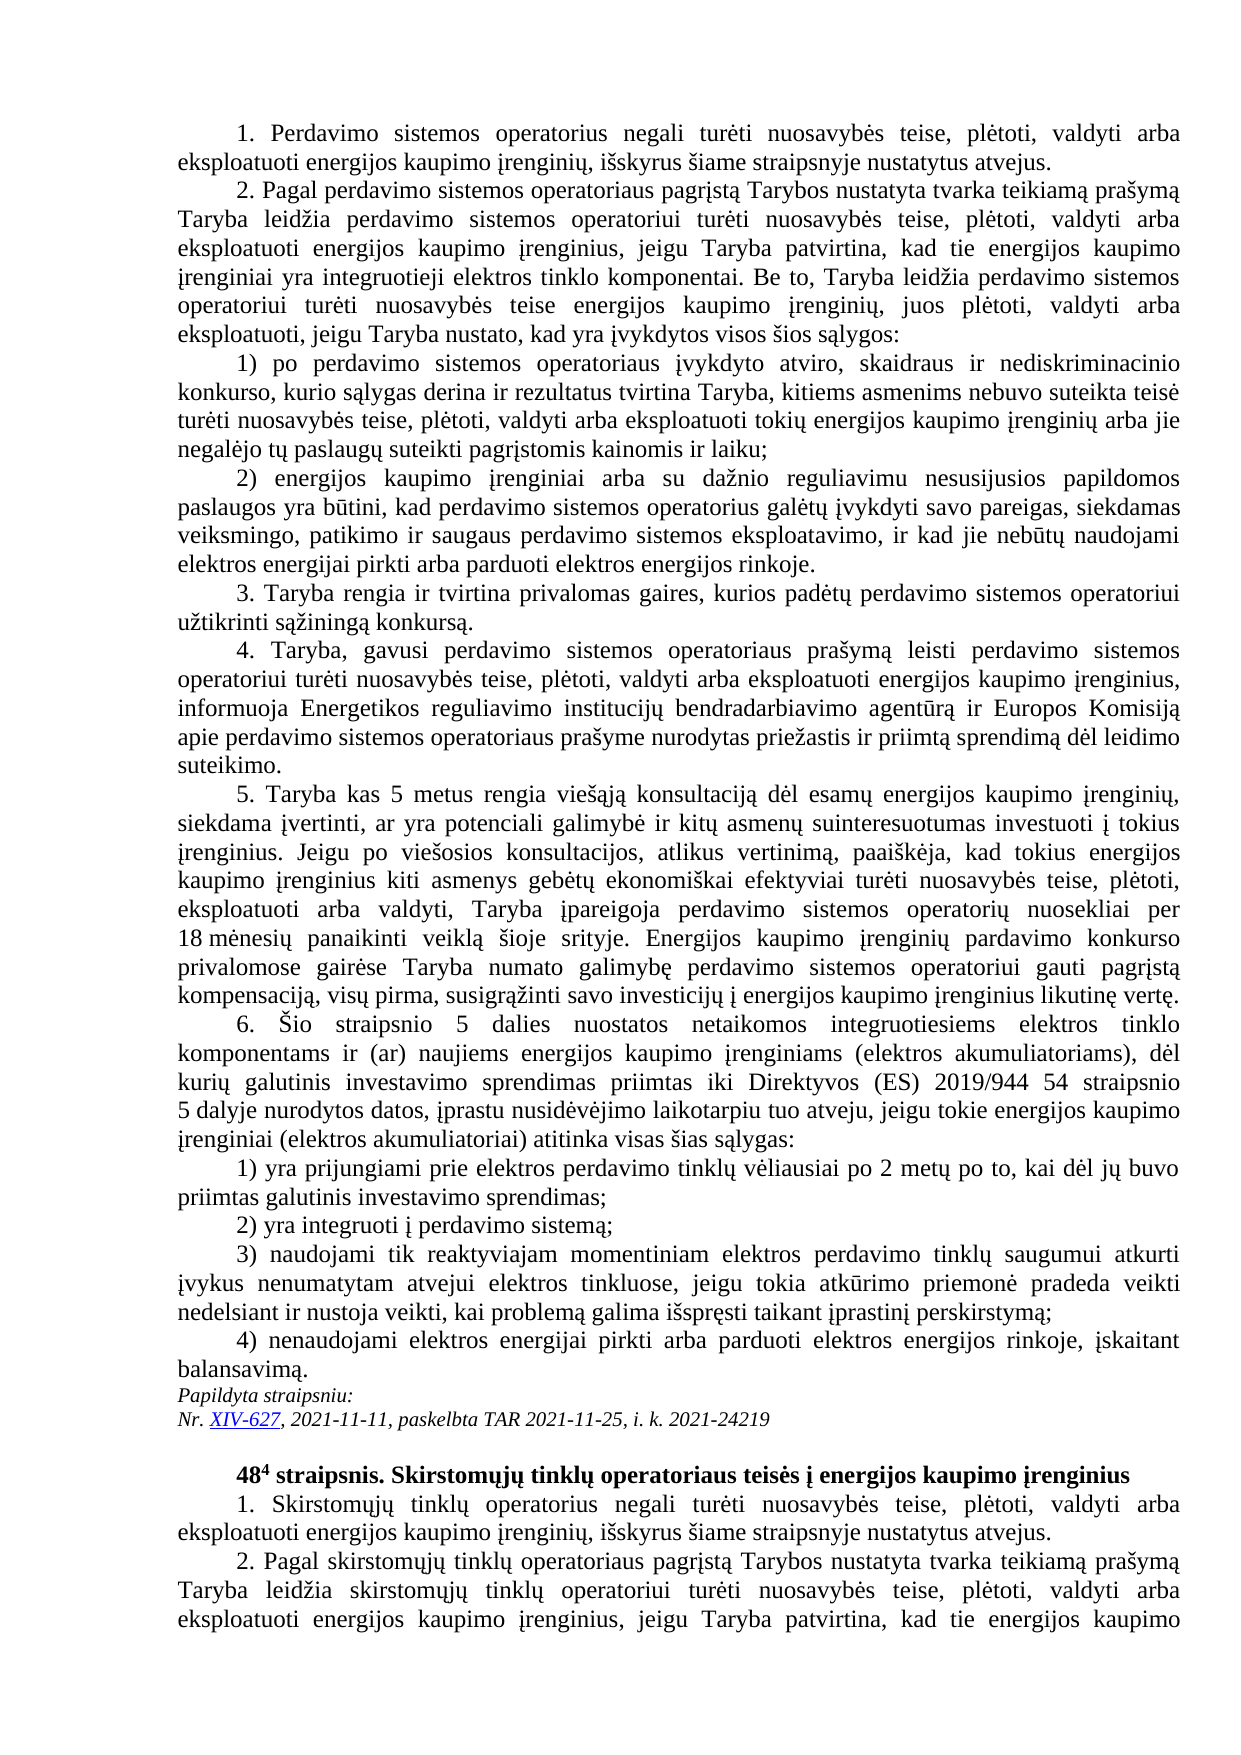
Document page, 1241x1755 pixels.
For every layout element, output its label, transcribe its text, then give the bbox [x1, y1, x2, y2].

text 3. Taryba rengia ir tvirtina privalomas gaires, kurios padėtų perdavimo sistemos operatoriui užtikrinti sąžiningą konkursą. [177, 578, 1181, 636]
text 4) nenaudojami elektros energijai pirkti arba parduoti elektros energijos rinkoje, įskaitant balansavimą. [177, 1326, 1181, 1383]
text 4. Taryba, gavusi perdavimo sistemos operatoriaus prašymą leisti perdavimo sistemos operatoriui turėti nuosavybės teise, plėtoti, valdyti arba eksploatuoti energijos kaupimo įrenginius, informuoja Energetikos reguliavimo institucijų bendradarbiavimo agentūrą ir Europos Komisiją apie perdavimo sistemos operatoriaus prašyme nurodytas priežastis ir priimtą sprendimą dėl leidimo suteikimo. [177, 636, 1181, 779]
text 484 straipsnis. Skirstomųjų tinklų operatoriaus teisės į energijos kaupimo įrenginius [177, 1460, 1181, 1489]
text 5. Taryba kas 5 metus rengia viešąją konsultaciją dėl esamų energijos kaupimo įrenginių, siekdama įvertinti, ar yra potenciali galimybė ir kitų asmenų suinteresuotumas investuoti į tokius įrenginius. Jeigu po viešosios konsultacijos, atlikus vertinimą, paaiškėja, kad tokius energijos kaupimo įrenginius kiti asmenys gebėtų ekonomiškai efektyviai turėti nuosavybės teise, plėtoti, eksploatuoti arba valdyti, Taryba įpareigoja perdavimo sistemos operatorių nuosekliai per 18 mėnesių panaikinti veiklą šioje srityje. Energijos kaupimo įrenginių pardavimo konkurso privalomose gairėse Taryba numato galimybę perdavimo sistemos operatoriui gauti pagrįstą kompensaciją, visų pirma, susigrąžinti savo investicijų į energijos kaupimo įrenginius likutinę vertę. [177, 779, 1181, 1009]
text 2) yra integruoti į perdavimo sistemą; [177, 1211, 1181, 1239]
text 3) naudojami tik reaktyviajam momentiniam elektros perdavimo tinklų saugumui atkurti įvykus nenumatytam atvejui elektros tinkluose, jeigu tokia atkūrimo priemonė pradeda veikti nedelsiant ir nustoja veikti, kai problemą galima išspręsti taikant įprastinį perskirstymą; [177, 1239, 1181, 1326]
text 1. Perdavimo sistemos operatorius negali turėti nuosavybės teise, plėtoti, valdyti arba eksploatuoti energijos kaupimo įrenginių, išskyrus šiame straipsnyje nustatytus atvejus. [177, 118, 1181, 176]
text 2. Pagal skirstomųjų tinklų operatoriaus pagrįstą Tarybos nustatyta tvarka teikiamą prašymą Taryba leidžia skirstomųjų tinklų operatoriui turėti nuosavybės teise, plėtoti, valdyti arba eksploatuoti energijos kaupimo įrenginius, jeigu Taryba patvirtina, kad tie energijos kaupimo [177, 1546, 1181, 1632]
text 1. Skirstomųjų tinklų operatorius negali turėti nuosavybės teise, plėtoti, valdyti arba eksploatuoti energijos kaupimo įrenginių, išskyrus šiame straipsnyje nustatytus atvejus. [177, 1489, 1181, 1546]
text 1) po perdavimo sistemos operatoriaus įvykdyto atviro, skaidraus ir nediskriminacinio konkurso, kurio sąlygas derina ir rezultatus tvirtina Taryba, kitiems asmenims nebuvo suteikta teisė turėti nuosavybės teise, plėtoti, valdyti arba eksploatuoti tokių energijos kaupimo įrenginių arba jie negalėjo tų paslaugų suteikti pagrįstomis kainomis ir laiku; [177, 348, 1181, 463]
text 6. Šio straipsnio 5 dalies nuostatos netaikomos integruotiesiems elektros tinklo komponentams ir (ar) naujiems energijos kaupimo įrenginiams (elektros akumuliatoriams), dėl kurių galutinis investavimo sprendimas priimtas iki Direktyvos (ES) 2019/944 54 straipsnio 5 dalyje nurodytos datos, įprastu nusidėvėjimo laikotarpiu tuo atveju, jeigu tokie energijos kaupimo įrenginiai (elektros akumuliatoriai) atitinka visas šias sąlygas: [177, 1009, 1181, 1153]
text 2) energijos kaupimo įrenginiai arba su dažnio reguliavimu nesusijusios papildomos paslaugos yra būtini, kad perdavimo sistemos operatorius galėtų įvykdyti savo pareigas, siekdamas veiksmingo, patikimo ir saugaus perdavimo sistemos eksploatavimo, ir kad jie nebūtų naudojami elektros energijai pirkti arba parduoti elektros energijos rinkoje. [177, 463, 1181, 578]
text Nr. XIV-627, 2021-11-11, paskelbta TAR 2021-11-25, i. k. 2021-24219 [177, 1407, 1181, 1431]
text 2. Pagal perdavimo sistemos operatoriaus pagrįstą Tarybos nustatyta tvarka teikiamą prašymą Taryba leidžia perdavimo sistemos operatoriui turėti nuosavybės teise, plėtoti, valdyti arba eksploatuoti energijos kaupimo įrenginius, jeigu Taryba patvirtina, kad tie energijos kaupimo įrenginiai yra integruotieji elektros tinklo komponentai. Be to, Taryba leidžia perdavimo sistemos operatoriui turėti nuosavybės teise energijos kaupimo įrenginių, juos plėtoti, valdyti arba eksploatuoti, jeigu Taryba nustato, kad yra įvykdytos visos šios sąlygos: [177, 176, 1181, 348]
text Papildyta straipsniu: [177, 1383, 1181, 1407]
text 1) yra prijungiami prie elektros perdavimo tinklų vėliausiai po 2 metų po to, kai dėl jų buvo priimtas galutinis investavimo sprendimas; [177, 1153, 1181, 1211]
